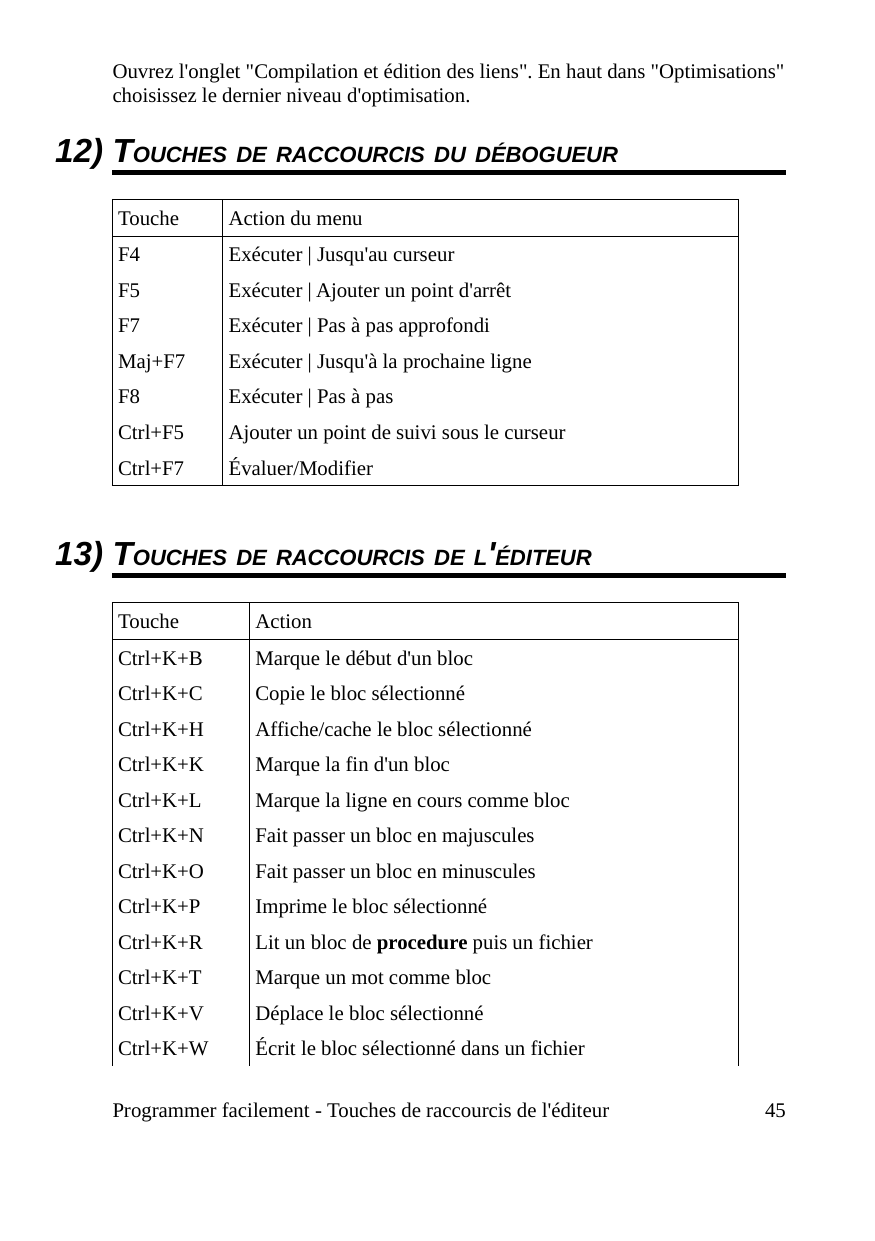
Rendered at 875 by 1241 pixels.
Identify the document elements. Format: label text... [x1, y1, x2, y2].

table_header Action du menu [223, 200, 738, 236]
table_cell Exécuter | Jusqu'au curseur [223, 237, 738, 272]
table_cell Ctrl+K+L [113, 782, 249, 817]
table_cell Évaluer/Modifier [223, 450, 738, 485]
table_cell Copie le bloc sélectionné [250, 675, 738, 711]
subtitle Touches de raccourcis du débogueur [112, 131, 786, 170]
table_header Action [250, 603, 738, 639]
table_cell Exécuter | Pas à pas [223, 379, 738, 414]
table_cell Ctrl+K+R [113, 924, 249, 959]
table_cell Déplace le bloc sélectionné [250, 995, 738, 1030]
table_cell F4 [113, 237, 222, 272]
table_cell Lit un bloc de procedure puis un fichier [250, 924, 738, 959]
table_cell Exécuter | Pas à pas approfondi [223, 308, 738, 343]
table_cell Ctrl+F7 [113, 450, 222, 485]
table_cell Ctrl+K+N [113, 817, 249, 853]
table_cell F5 [113, 272, 222, 308]
table_cell Ctrl+K+H [113, 711, 249, 746]
table_cell Marque la ligne en cours comme bloc [250, 782, 738, 817]
table_cell Marque le début d'un bloc [250, 640, 738, 675]
table_cell F7 [113, 308, 222, 343]
table_cell Ctrl+K+K [113, 746, 249, 782]
table_cell Exécuter | Jusqu'à la prochaine ligne [223, 343, 738, 379]
table_cell Marque un mot comme bloc [250, 959, 738, 995]
table_cell Fait passer un bloc en majuscules [250, 817, 738, 853]
table_cell Ctrl+K+B [113, 640, 249, 675]
table_cell Exécuter | Ajouter un point d'arrêt [223, 272, 738, 308]
table_cell Ajouter un point de suivi sous le curseur [223, 414, 738, 450]
table_cell Ctrl+K+C [113, 675, 249, 711]
table_header Touche [113, 200, 222, 236]
table_cell Imprime le bloc sélectionné [250, 888, 738, 924]
table_cell Ctrl+K+O [113, 853, 249, 888]
table_cell Affiche/cache le bloc sélectionné [250, 711, 738, 746]
table_cell Fait passer un bloc en minuscules [250, 853, 738, 888]
table_cell Maj+F7 [113, 343, 222, 379]
table_cell Ctrl+K+V [113, 995, 249, 1030]
table_cell Ctrl+K+T [113, 959, 249, 995]
table_header Touche [113, 603, 249, 639]
table_cell Ctrl+K+P [113, 888, 249, 924]
table_cell Ctrl+F5 [113, 414, 222, 450]
table_cell Écrit le bloc sélectionné dans un fichier [250, 1030, 738, 1066]
table_cell F8 [113, 379, 222, 414]
text Ouvrez l'onglet "Compilation et édition des liens". En haut dans "Optimisations" choisissez le dernier niveau d'optimisation. [112, 59, 786, 107]
subtitle Touches de raccourcis de l'éditeur [112, 534, 786, 573]
table_cell Marque la fin d'un bloc [250, 746, 738, 782]
table_cell Ctrl+K+W [113, 1030, 249, 1066]
